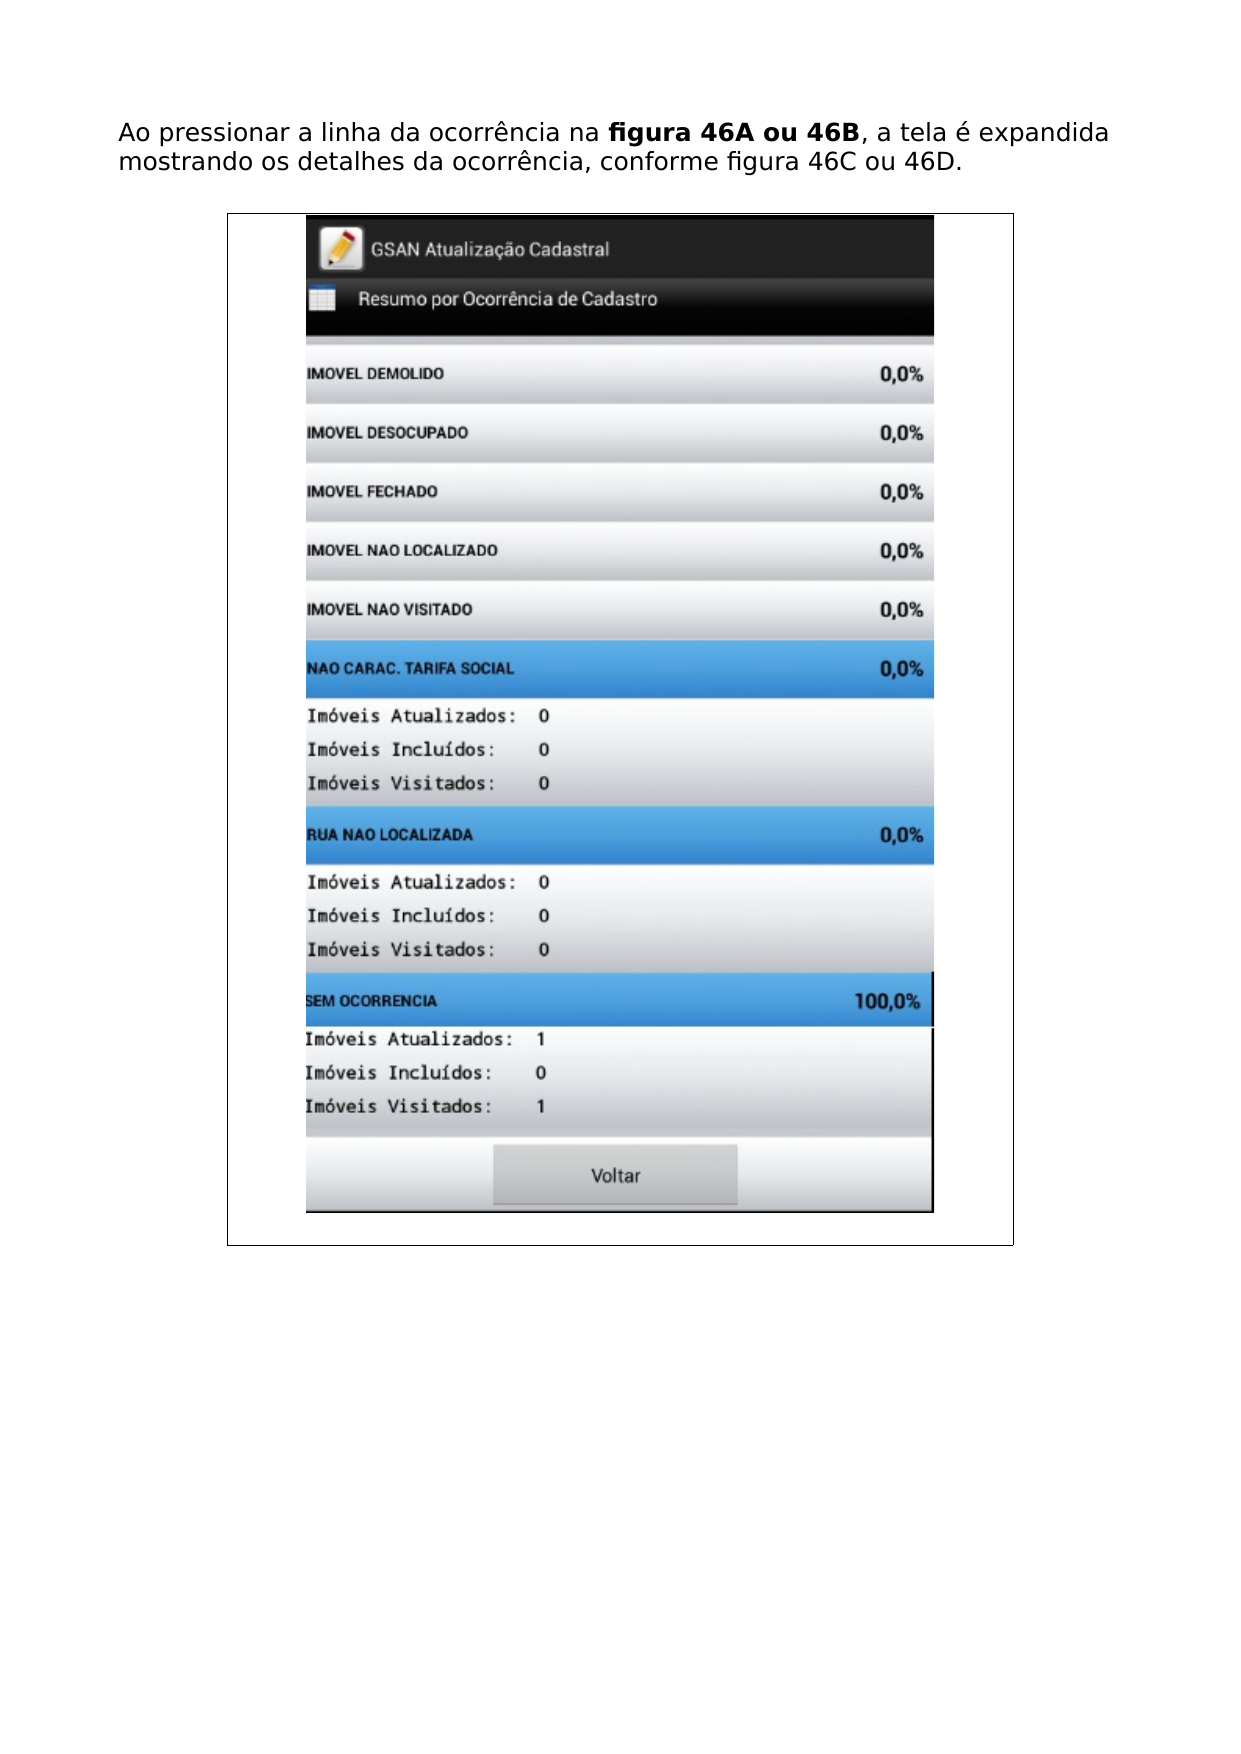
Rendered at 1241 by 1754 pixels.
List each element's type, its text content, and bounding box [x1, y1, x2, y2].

text Ao pressionar a linha da ocorrência na figura 46A ou 46B, a tela é expandida mostrando os detalhes da ocorrência, conforme figura 46C ou 46D. [118, 118, 1122, 176]
table_header [228, 214, 1013, 1244]
picture [306, 215, 935, 1213]
